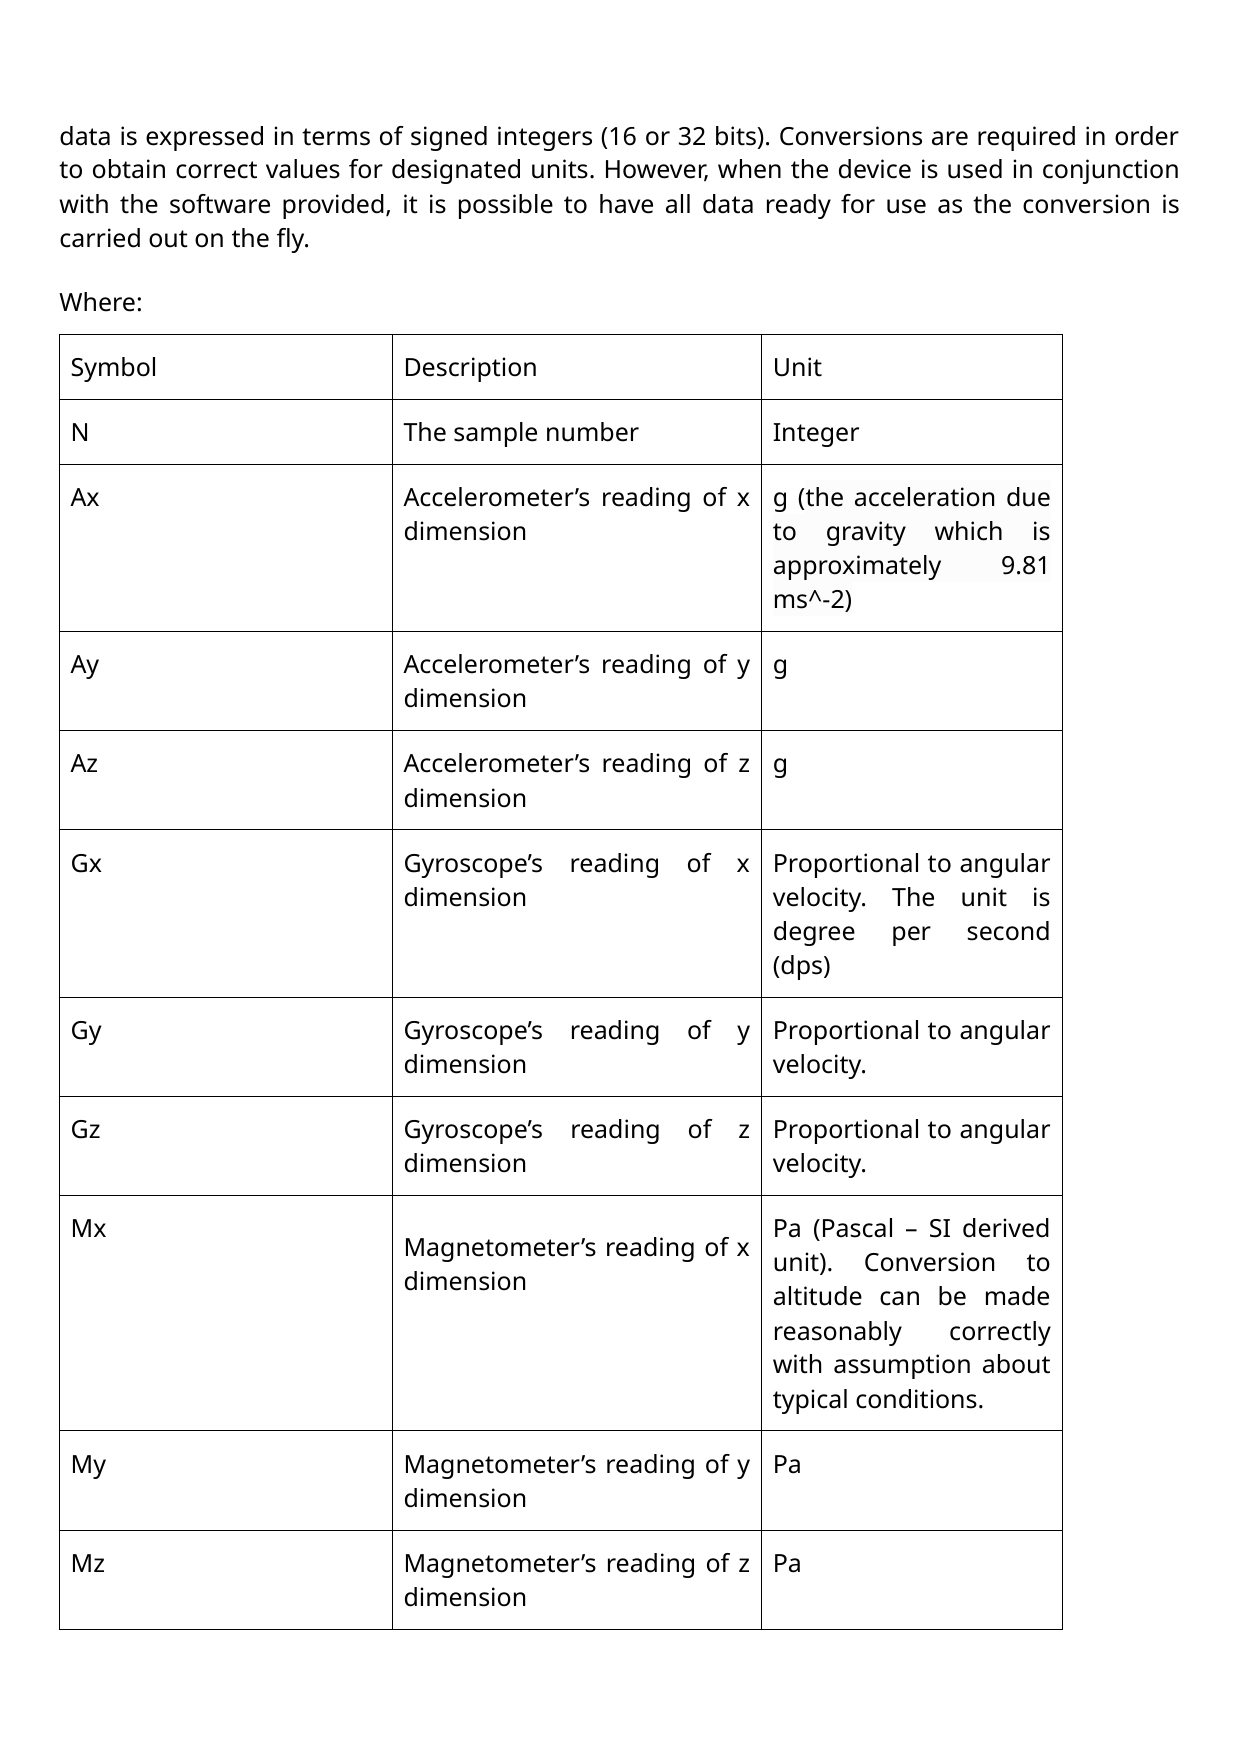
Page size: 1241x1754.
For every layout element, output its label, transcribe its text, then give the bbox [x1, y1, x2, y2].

table_cell Proportional to angular velocity. [762, 998, 1062, 1096]
table_cell Gz [60, 1097, 392, 1195]
table_cell Accelerometer’s reading of x dimension [393, 465, 761, 631]
text data is expressed in terms of signed integers (16 or 32 bits). Conversions are required in order to obtain correct values for designated units. However, when the device is used in conjunction with the software provided, it is possible to have all data ready for use as the conversion is carried out on the fly. [59, 118, 1181, 254]
table_header Description [393, 335, 761, 398]
table_cell Magnetometer’s reading of x dimension [393, 1196, 761, 1430]
table_cell Mz [60, 1531, 392, 1629]
table_cell Gyroscope’s reading of y dimension [393, 998, 761, 1096]
table_cell The sample number [393, 400, 761, 464]
table_cell Magnetometer’s reading of y dimension [393, 1431, 761, 1529]
table_cell Integer [762, 400, 1062, 464]
table_cell Pa [762, 1531, 1062, 1629]
table_cell Magnetometer’s reading of z dimension [393, 1531, 761, 1629]
table_cell g (the acceleration due to gravity which is approximately 9.81 ms^-2) [762, 465, 1062, 631]
table_header Symbol [60, 335, 392, 398]
table_cell Pa (Pascal – SI derived unit). Conversion to altitude can be made reasonably correctly with assumption about typical conditions. [762, 1196, 1062, 1430]
table_cell Accelerometer’s reading of z dimension [393, 731, 761, 829]
table_cell g [762, 731, 1062, 829]
table_cell Accelerometer’s reading of y dimension [393, 632, 761, 730]
table_header Unit [762, 335, 1062, 398]
table_cell Gy [60, 998, 392, 1096]
table_cell Mx [60, 1196, 392, 1430]
table_cell Gx [60, 830, 392, 997]
table_cell Az [60, 731, 392, 829]
table_cell Proportional to angular velocity. [762, 1097, 1062, 1195]
table_cell Gyroscope’s reading of z dimension [393, 1097, 761, 1195]
table_cell Proportional to angular velocity. The unit is degree per second (dps) [762, 830, 1062, 997]
table_cell Ax [60, 465, 392, 631]
table_cell Pa [762, 1431, 1062, 1529]
table_cell Gyroscope’s reading of x dimension [393, 830, 761, 997]
table_cell My [60, 1431, 392, 1529]
table_cell g [762, 632, 1062, 730]
text Where: [59, 284, 1181, 318]
table_cell Ay [60, 632, 392, 730]
table_cell N [60, 400, 392, 464]
